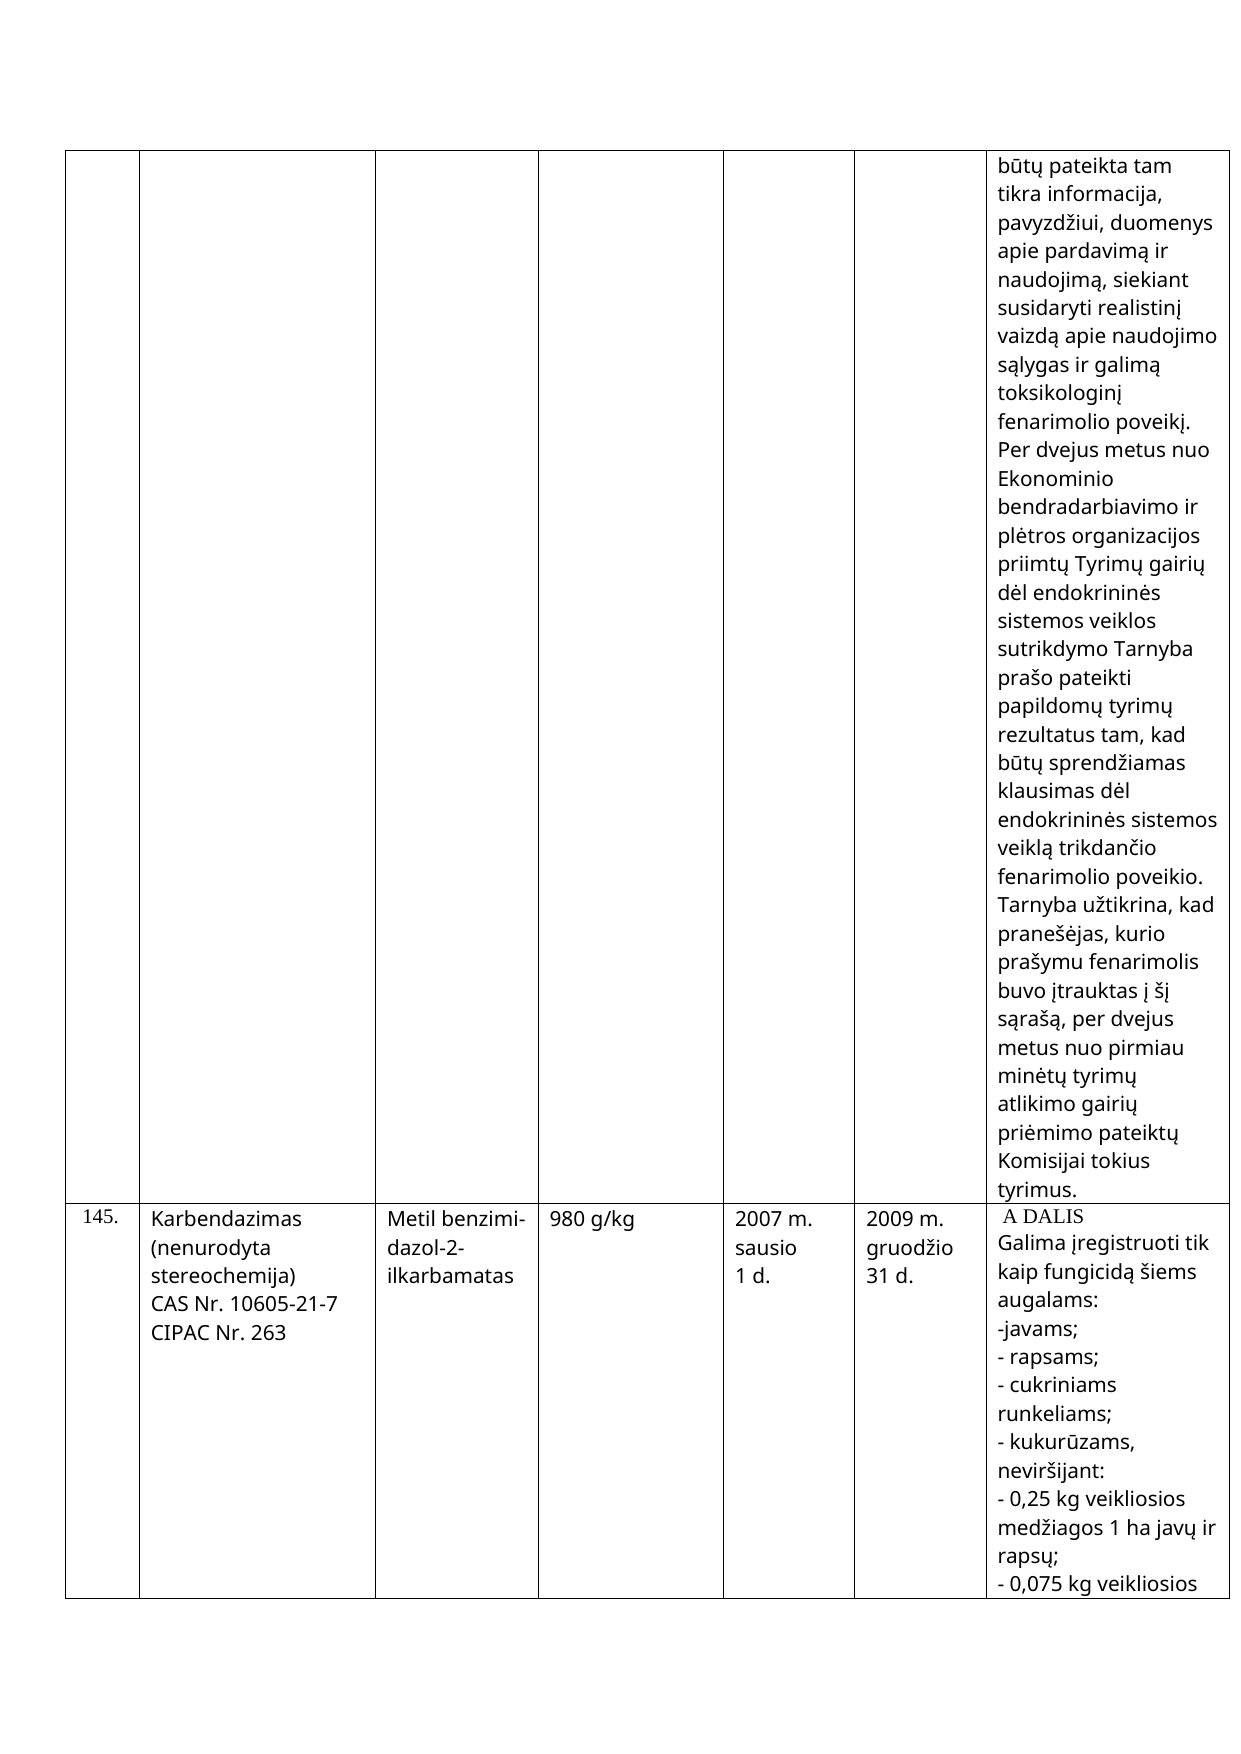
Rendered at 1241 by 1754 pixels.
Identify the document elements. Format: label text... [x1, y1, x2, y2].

table_cell būtų pateikta tam tikra informacija, pavyzdžiui, duomenys apie pardavimą ir naudojimą, siekiant susidaryti realistinį vaizdą apie naudojimo sąlygas ir galimą toksikologinį fenarimolio poveikį. Per dvejus metus nuo Ekonominio bendradar­biavimo ir plėtros organi­zacijos priimtų Tyrimų gairių dėl endokrininės sistemos veiklos sutrikdymo Tarnyba prašo pateikti papildomų tyrimų rezultatus tam, kad būtų sprendžiamas klausimas dėl endokrininės sistemos veiklą trikdančio fenarimolio poveikio. Tarnyba užtikrina, kad pranešėjas, kurio prašymu fenarimolis buvo įtrauktas į šį sąrašą, per dvejus metus nuo pirmiau minėtų tyrimų atlikimo gairių priėmimo pateiktų Komisijai tokius tyrimus. [987, 151, 1229, 1203]
table_cell [66, 151, 139, 1203]
table_cell 145. [66, 1204, 139, 1598]
table_cell [376, 151, 538, 1203]
table_cell [539, 151, 723, 1203]
table_cell 2007 m. sausio 1 d. [724, 1204, 854, 1598]
table_cell A DALIS Galima įregistruoti tik kaip fungicidą šiems augalams: -javams; - rapsams; - cukriniams runkeliams; - kukurūzams, neviršijant: - 0,25 kg veikliosios medžiagos 1 ha javų ir rapsų; - 0,075 kg veikliosios [987, 1204, 1229, 1598]
table_cell [855, 151, 986, 1203]
table_cell [140, 151, 375, 1203]
table_cell 980 g/kg [539, 1204, 723, 1598]
table_cell [724, 151, 854, 1203]
table_cell Metil benzimi-dazol-2-ilkarbamatas [376, 1204, 538, 1598]
table_cell Karbendazimas (nenurodyta stereochemija) CAS Nr. 10605-21-7 CIPAC Nr. 263 [140, 1204, 375, 1598]
table_cell 2009 m. gruodžio 31 d. [855, 1204, 986, 1598]
